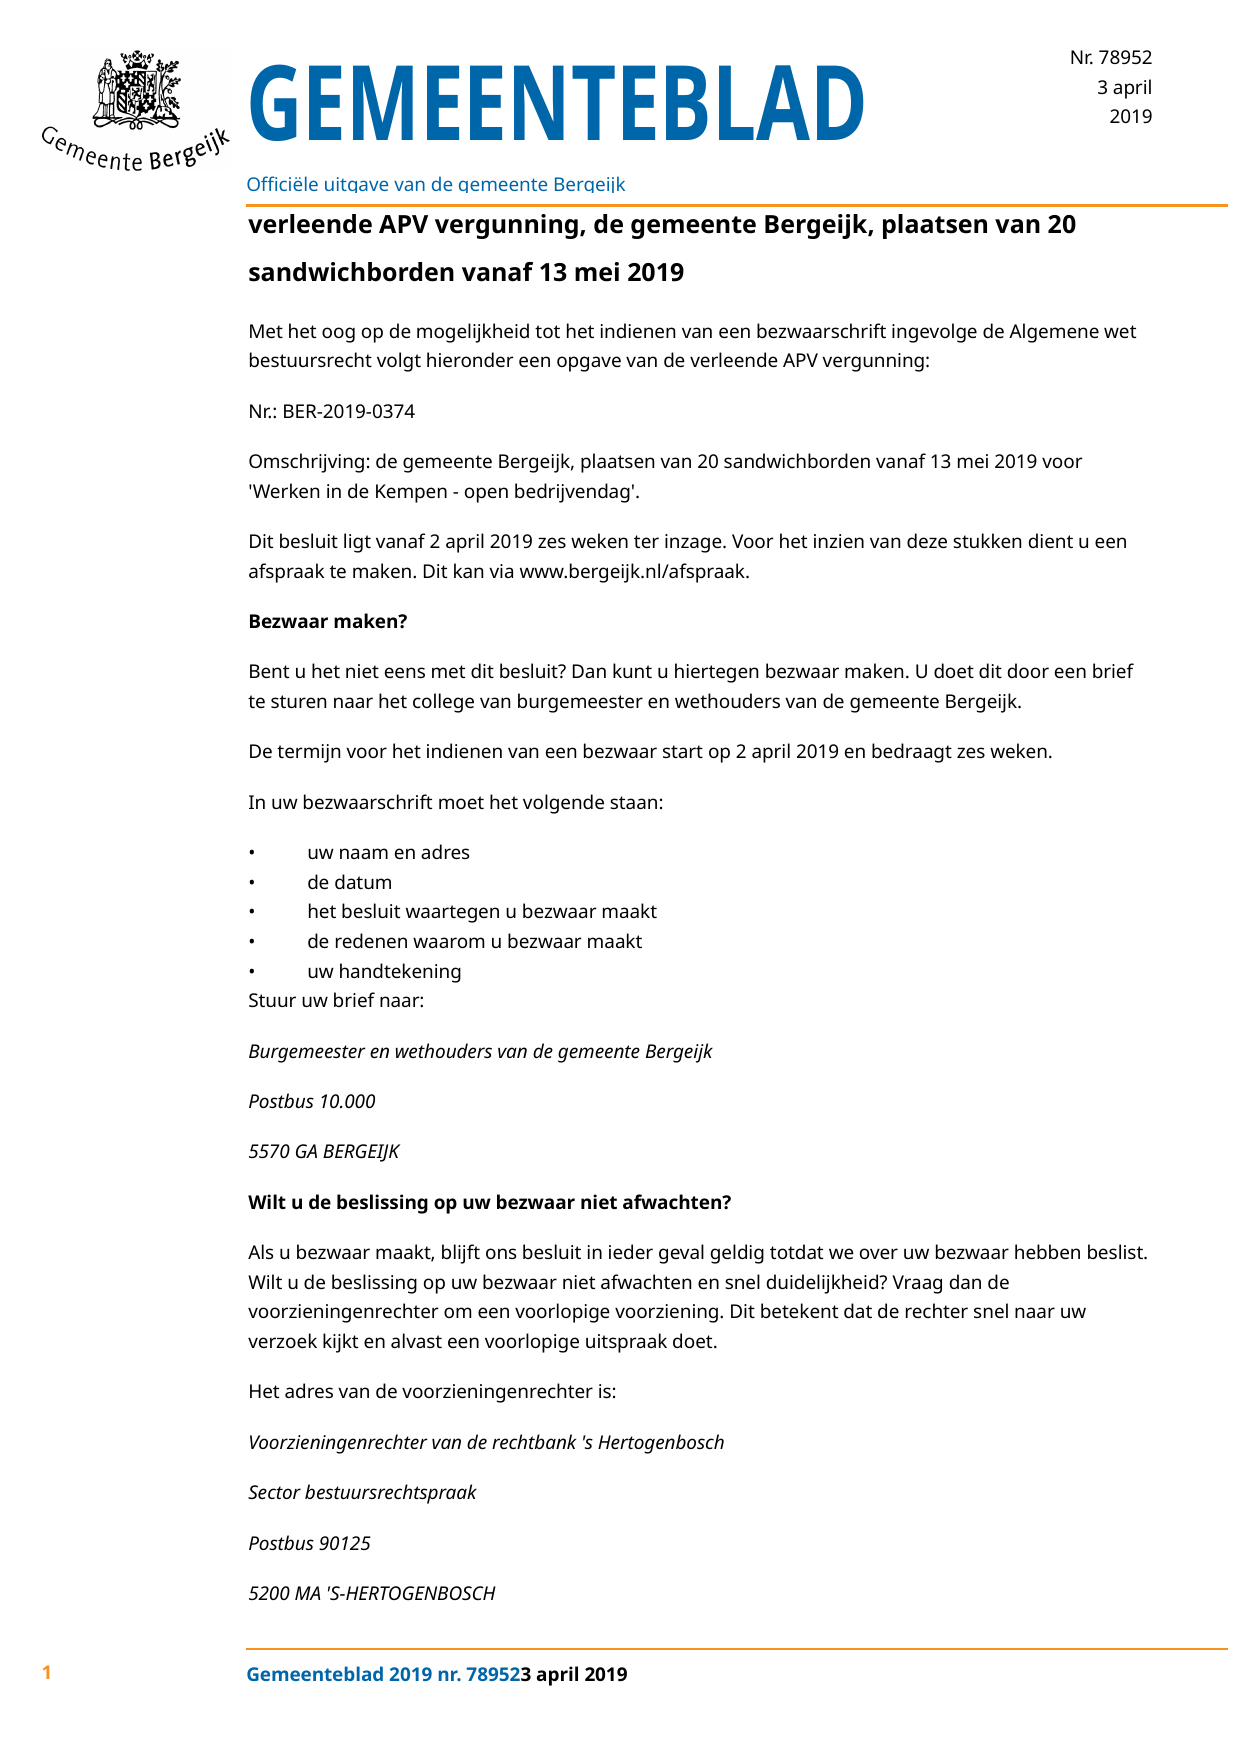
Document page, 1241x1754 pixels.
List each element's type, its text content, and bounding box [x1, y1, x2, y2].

text Voorzieningenrechter van de rechtbank 's Hertogenbosch [248, 1429, 1152, 1455]
text In uw bezwaarschrift moet het volgende staan: [248, 789, 1152, 815]
list de datum [248, 869, 1152, 895]
text Nr.: BER-2019-0374 [248, 398, 1152, 424]
text Bezwaar maken? [248, 608, 1152, 634]
list het besluit waartegen u bezwaar maakt [248, 899, 1152, 924]
text Wilt u de beslissing op uw bezwaar niet afwachten? [248, 1189, 1152, 1215]
picture [41, 47, 231, 172]
text Het adres van de voorzieningenrechter is: [248, 1379, 1152, 1404]
text Postbus 10.000 [248, 1088, 1152, 1114]
text Als u bezwaar maakt, blijft ons besluit in ieder geval geldig totdat we over uw bezwaar hebben beslist. Wilt u de beslissing op uw bezwaar niet afwachten en snel duidelijkheid? Vraag dan de voorzieningenrechter om een voorlopige voorziening. Dit betekent dat de rechter snel naar uw verzoek kijkt en alvast een voorlopige uitspraak doet. [248, 1239, 1152, 1354]
list uw handtekening [248, 958, 1152, 984]
text verleende APV vergunning, de gemeente Bergeijk, plaatsen van 20 sandwichborden vanaf 13 mei 2019 [248, 207, 1152, 288]
list uw naam en adres [248, 839, 1152, 865]
text Dit besluit ligt vanaf 2 april 2019 zes weken ter inzage. Voor het inzien van deze stukken dient u een afspraak te maken. Dit kan via www.bergeijk.nl/afspraak. [248, 528, 1152, 584]
text Sector bestuursrechtspraak [248, 1479, 1152, 1505]
text Bent u het niet eens met dit besluit? Dan kunt u hiertegen bezwaar maken. U doet dit door een brief te sturen naar het college van burgemeester en wethouders van de gemeente Bergeijk. [248, 659, 1152, 714]
text Met het oog op de mogelijkheid tot het indienen van een bezwaarschrift ingevolge de Algemene wet bestuursrecht volgt hieronder een opgave van de verleende APV vergunning: [248, 318, 1152, 373]
text Stuur uw brief naar: [248, 987, 1152, 1013]
text Omschrijving: de gemeente Bergeijk, plaatsen van 20 sandwichborden vanaf 13 mei 2019 voor 'Werken in de Kempen - open bedrijvendag'. [248, 448, 1152, 504]
text 5200 MA 'S-HERTOGENBOSCH [248, 1580, 1152, 1606]
text De termijn voor het indienen van een bezwaar start op 2 april 2019 en bedraagt zes weken. [248, 739, 1152, 764]
list de redenen waarom u bezwaar maakt [248, 928, 1152, 954]
text Burgemeester en wethouders van de gemeente Bergeijk [248, 1038, 1152, 1064]
text 5570 GA BERGEIJK [248, 1139, 1152, 1164]
text Postbus 90125 [248, 1530, 1152, 1556]
